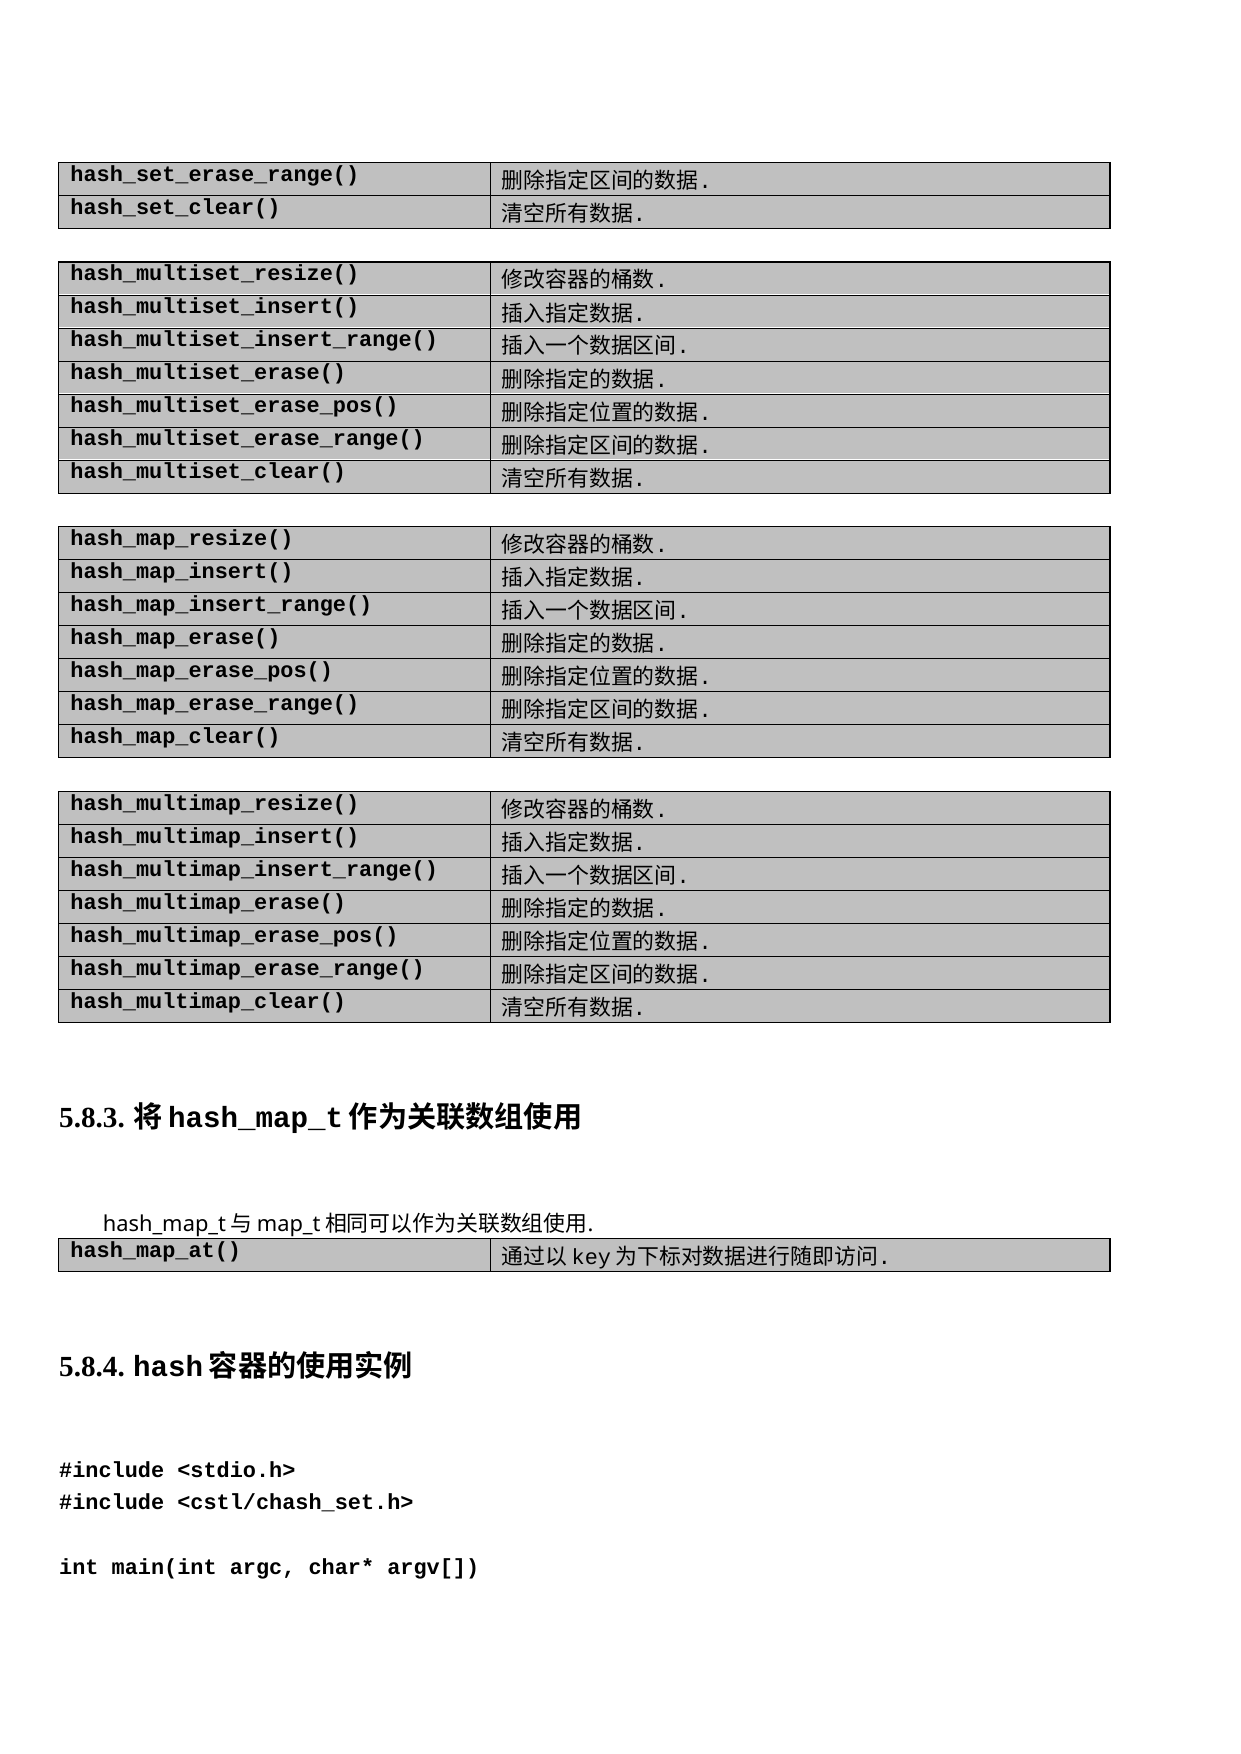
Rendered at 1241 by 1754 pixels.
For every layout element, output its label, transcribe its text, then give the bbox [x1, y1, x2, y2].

table_header hash_map_resize() [59, 527, 490, 559]
table_header 修改容器的桶数. [491, 263, 1109, 294]
subtitle hash容器的使用实例 [59, 1332, 1181, 1397]
subtitle 将hash_map_t作为关联数组使用 [59, 1083, 1181, 1148]
table_cell hash_multiset_clear() [59, 461, 490, 493]
table_cell 删除指定位置的数据. [491, 395, 1109, 427]
table_header 修改容器的桶数. [491, 792, 1109, 824]
text hash_map_t与map_t相同可以作为关联数组使用. [59, 1206, 1181, 1238]
table_cell hash_multimap_erase_range() [59, 957, 490, 989]
table_cell hash_map_erase_range() [59, 692, 490, 724]
table_cell 删除指定位置的数据. [491, 924, 1109, 956]
table_cell 插入一个数据区间. [491, 593, 1109, 625]
table_cell hash_map_insert() [59, 560, 490, 592]
table_cell hash_multiset_erase_pos() [59, 395, 490, 427]
table_cell 清空所有数据. [491, 461, 1109, 493]
table_cell 删除指定位置的数据. [491, 659, 1109, 691]
table_header hash_multiset_resize() [59, 263, 490, 294]
table_header 修改容器的桶数. [491, 527, 1109, 559]
table_cell 删除指定的数据. [491, 891, 1109, 923]
table_cell hash_multiset_insert_range() [59, 329, 490, 361]
table_cell 插入一个数据区间. [491, 329, 1109, 361]
table_header hash_multimap_resize() [59, 792, 490, 824]
text #include <stdio.h> [59, 1455, 1181, 1487]
text #include <cstl/chash_set.h> [59, 1487, 1181, 1520]
table_cell hash_set_clear() [59, 196, 490, 228]
table_header hash_map_at() [59, 1239, 490, 1271]
text int main(int argc, char* argv[]) [59, 1552, 1181, 1585]
table_cell hash_map_erase() [59, 626, 490, 658]
table_cell 删除指定区间的数据. [491, 428, 1109, 459]
table_cell hash_set_erase_range() [59, 163, 490, 195]
table_cell 清空所有数据. [491, 725, 1109, 757]
table_cell 清空所有数据. [491, 990, 1109, 1022]
table_cell hash_map_clear() [59, 725, 490, 757]
table_cell 删除指定区间的数据. [491, 692, 1109, 724]
table_cell 插入指定数据. [491, 825, 1109, 857]
table_cell 插入指定数据. [491, 296, 1109, 327]
table_cell hash_multimap_erase_pos() [59, 924, 490, 956]
table_cell hash_multimap_erase() [59, 891, 490, 923]
table_cell hash_multiset_erase() [59, 362, 490, 393]
table_cell hash_multimap_clear() [59, 990, 490, 1022]
table_cell hash_map_insert_range() [59, 593, 490, 625]
table_cell hash_multiset_insert() [59, 296, 490, 327]
table_cell hash_multimap_insert() [59, 825, 490, 857]
table_cell hash_multiset_erase_range() [59, 428, 490, 459]
table_cell 插入一个数据区间. [491, 858, 1109, 890]
table_cell hash_multimap_insert_range() [59, 858, 490, 890]
table_cell 插入指定数据. [491, 560, 1109, 592]
table_cell 删除指定的数据. [491, 626, 1109, 658]
table_cell hash_map_erase_pos() [59, 659, 490, 691]
table_cell 删除指定的数据. [491, 362, 1109, 393]
table_cell 删除指定区间的数据. [491, 957, 1109, 989]
table_cell 清空所有数据. [491, 196, 1109, 228]
table_header 通过以key为下标对数据进行随即访问. [491, 1239, 1109, 1271]
table_cell 删除指定区间的数据. [491, 163, 1109, 195]
